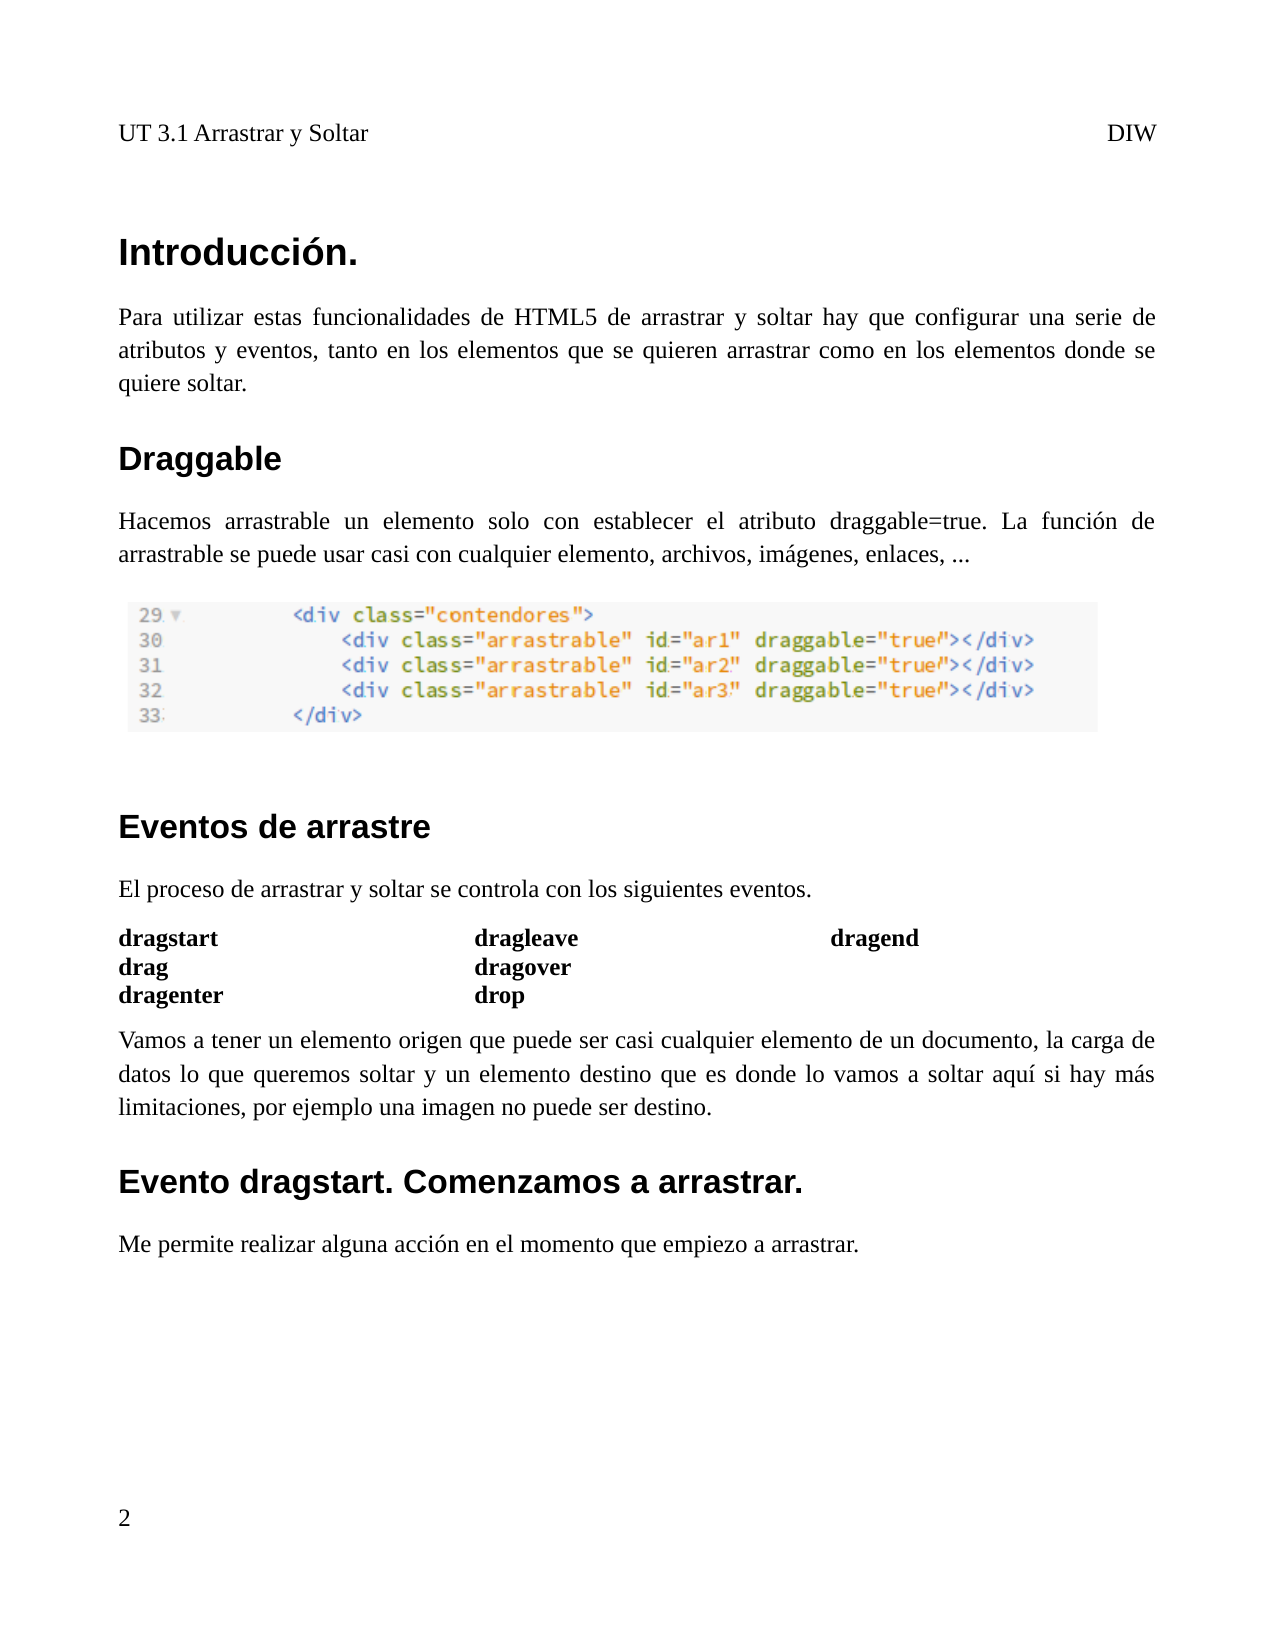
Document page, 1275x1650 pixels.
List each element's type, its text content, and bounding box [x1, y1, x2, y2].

text Me permite realizar alguna acción en el momento que empiezo a arrastrar. [118, 1229, 1157, 1258]
text dragenter [118, 981, 445, 1009]
text Hacemos arrastrable un elemento solo con establecer el atributo draggable=true. La función de arrastrable se puede usar casi con cualquier elemento, archivos, imágenes, enlaces, ... [118, 506, 1157, 568]
picture [127, 602, 1098, 732]
text Vamos a tener un elemento origen que puede ser casi cualquier elemento de un documento, la carga de datos lo que queremos soltar y un elemento destino que es donde lo vamos a soltar aquí si hay más limitaciones, por ejemplo una imagen no puede ser destino. [118, 1026, 1157, 1120]
subtitle Introducción. [118, 230, 1157, 274]
subtitle Evento dragstart. Comenzamos a arrastrar. [118, 1162, 1157, 1200]
subtitle Eventos de arrastre [118, 806, 1157, 845]
text Para utilizar estas funcionalidades de HTML5 de arrastrar y soltar hay que configurar una serie de atributos y eventos, tanto en los elementos que se quieren arrastrar como en los elementos donde se quiere soltar. [118, 302, 1157, 397]
text El proceso de arrastrar y soltar se controla con los siguientes eventos. [118, 874, 1157, 903]
text dragleave [474, 923, 801, 952]
text drag [118, 952, 445, 981]
text dragover [474, 952, 801, 981]
text dragstart [118, 923, 445, 952]
text drop [474, 981, 801, 1009]
text dragend [830, 923, 1157, 952]
subtitle Draggable [118, 439, 1157, 477]
